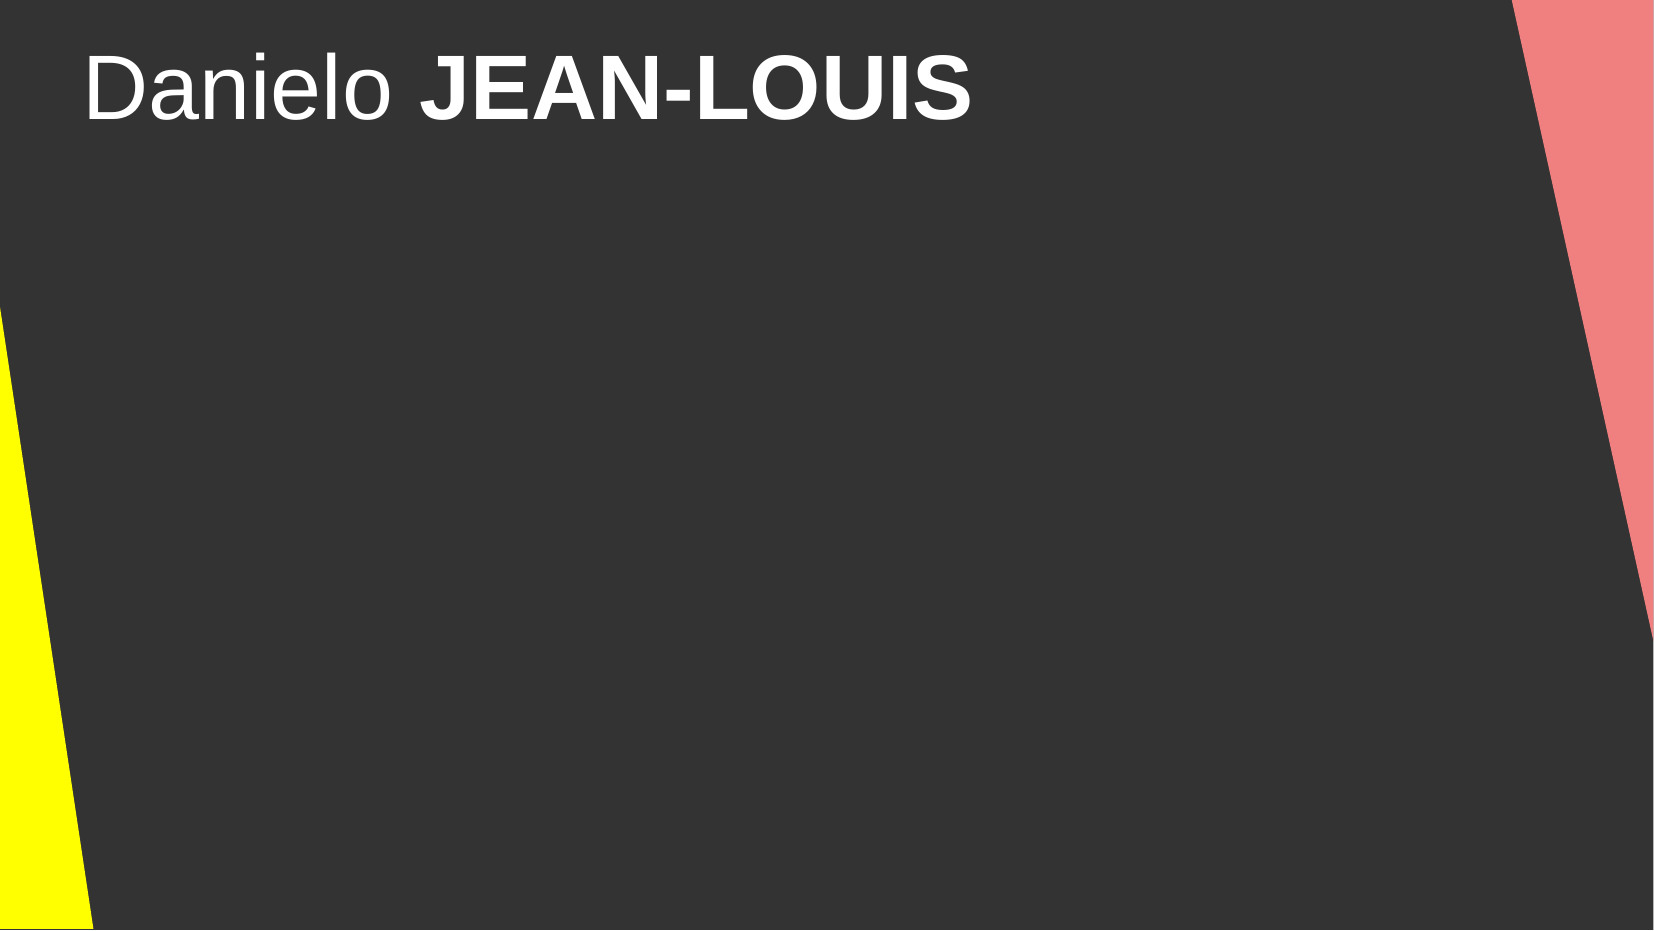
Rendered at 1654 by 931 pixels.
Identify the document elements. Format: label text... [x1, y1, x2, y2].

subtitle Danielo JEAN-LOUIS [82, 36, 1571, 758]
text_box [0, 307, 94, 929]
text_box [1511, 0, 1654, 644]
